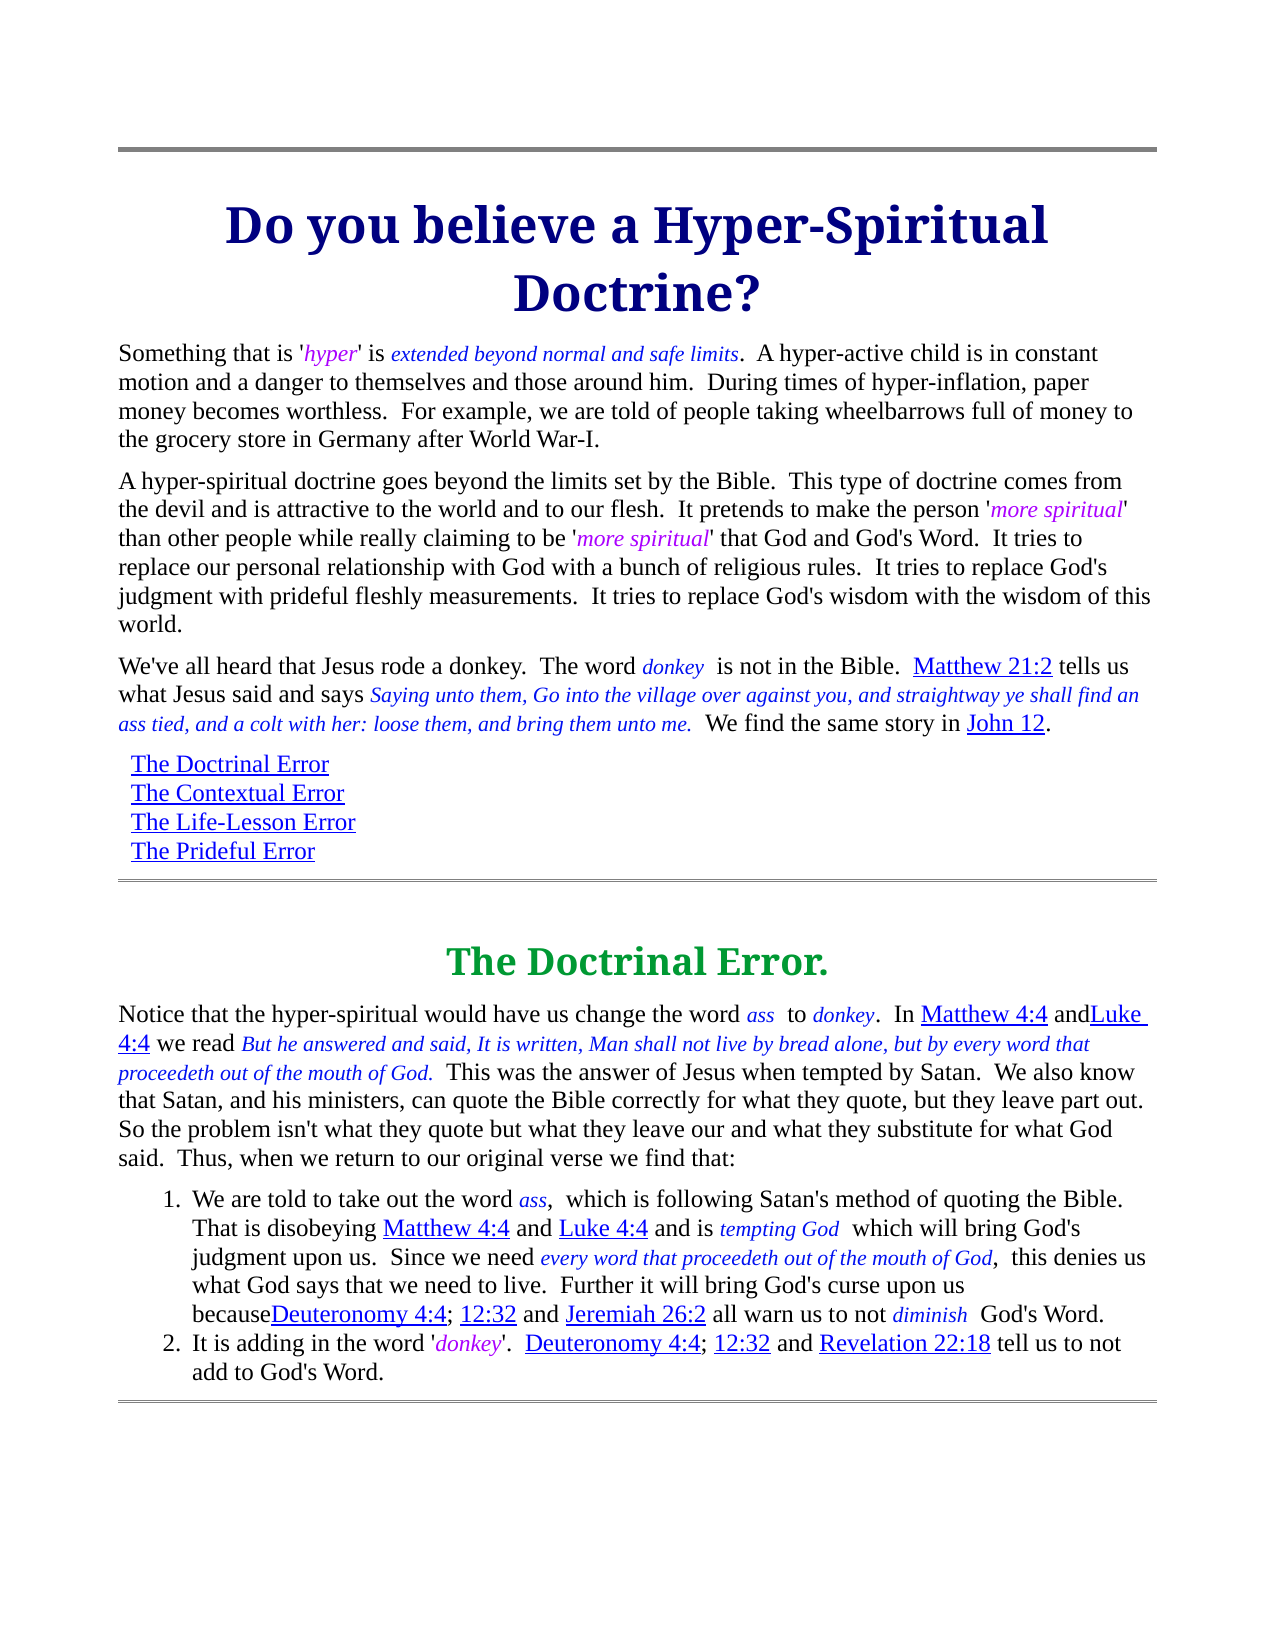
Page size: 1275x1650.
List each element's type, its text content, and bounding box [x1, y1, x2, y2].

subtitle Do you believe a Hyper-Spiritual Doctrine? [118, 189, 1157, 326]
list We are told to take out the word ass, which is following Satan's method of quoting the Bible. That is disobeying Matthew 4:4 and Luke 4:4 and is tempting God which will bring God's judgment upon us. Since we need every word that proceedeth out of the mouth of God, this denies us what God says that we need to live. Further it will bring God's curse upon us becauseDeuteronomy 4:4; 12:32 and Jeremiah 26:2 all warn us to not diminish God's Word. [162, 1184, 1157, 1328]
list It is adding in the word 'donkey'. Deuteronomy 4:4; 12:32 and Revelation 22:18 tell us to not add to God's Word. [162, 1328, 1157, 1386]
text A hyper-spiritual doctrine goes beyond the limits set by the Bible. This type of doctrine comes from the devil and is attractive to the world and to our flesh. It pretends to make the person 'more spiritual' than other people while really claiming to be 'more spiritual' that God and God's Word. It tries to replace our personal relationship with God with a bunch of religious rules. It tries to replace God's judgment with prideful fleshly measurements. It tries to replace God's wisdom with the wisdom of this world. [118, 466, 1157, 638]
text The Doctrinal Error The Contextual Error The Life-Lesson Error The Prideful Error [118, 749, 1157, 864]
text We've all heard that Jesus rode a donkey. The word donkey is not in the Bible. Matthew 21:2 tells us what Jesus said and says Saying unto them, Go into the village over against you, and straightway ye shall find an ass tied, and a colt with her: loose them, and bring them unto me. We find the same story in John 12. [118, 651, 1157, 737]
subtitle The Doctrinal Error. [118, 936, 1157, 987]
text Something that is 'hyper' is extended beyond normal and safe limits. A hyper-active child is in constant motion and a danger to themselves and those around him. During times of hyper-inflation, paper money becomes worthless. For example, we are told of people taking wheelbarrows full of money to the grocery store in Germany after World War-I. [118, 338, 1157, 453]
text Notice that the hyper-spiritual would have us change the word ass to donkey. In Matthew 4:4 andLuke 4:4 we read But he answered and said, It is written, Man shall not live by bread alone, but by every word that proceedeth out of the mouth of God. This was the answer of Jesus when tempted by Satan. We also know that Satan, and his ministers, can quote the Bible correctly for what they quote, but they leave part out. So the problem isn't what they quote but what they leave our and what they substitute for what God said. Thus, when we return to our original verse we find that: [118, 999, 1157, 1172]
